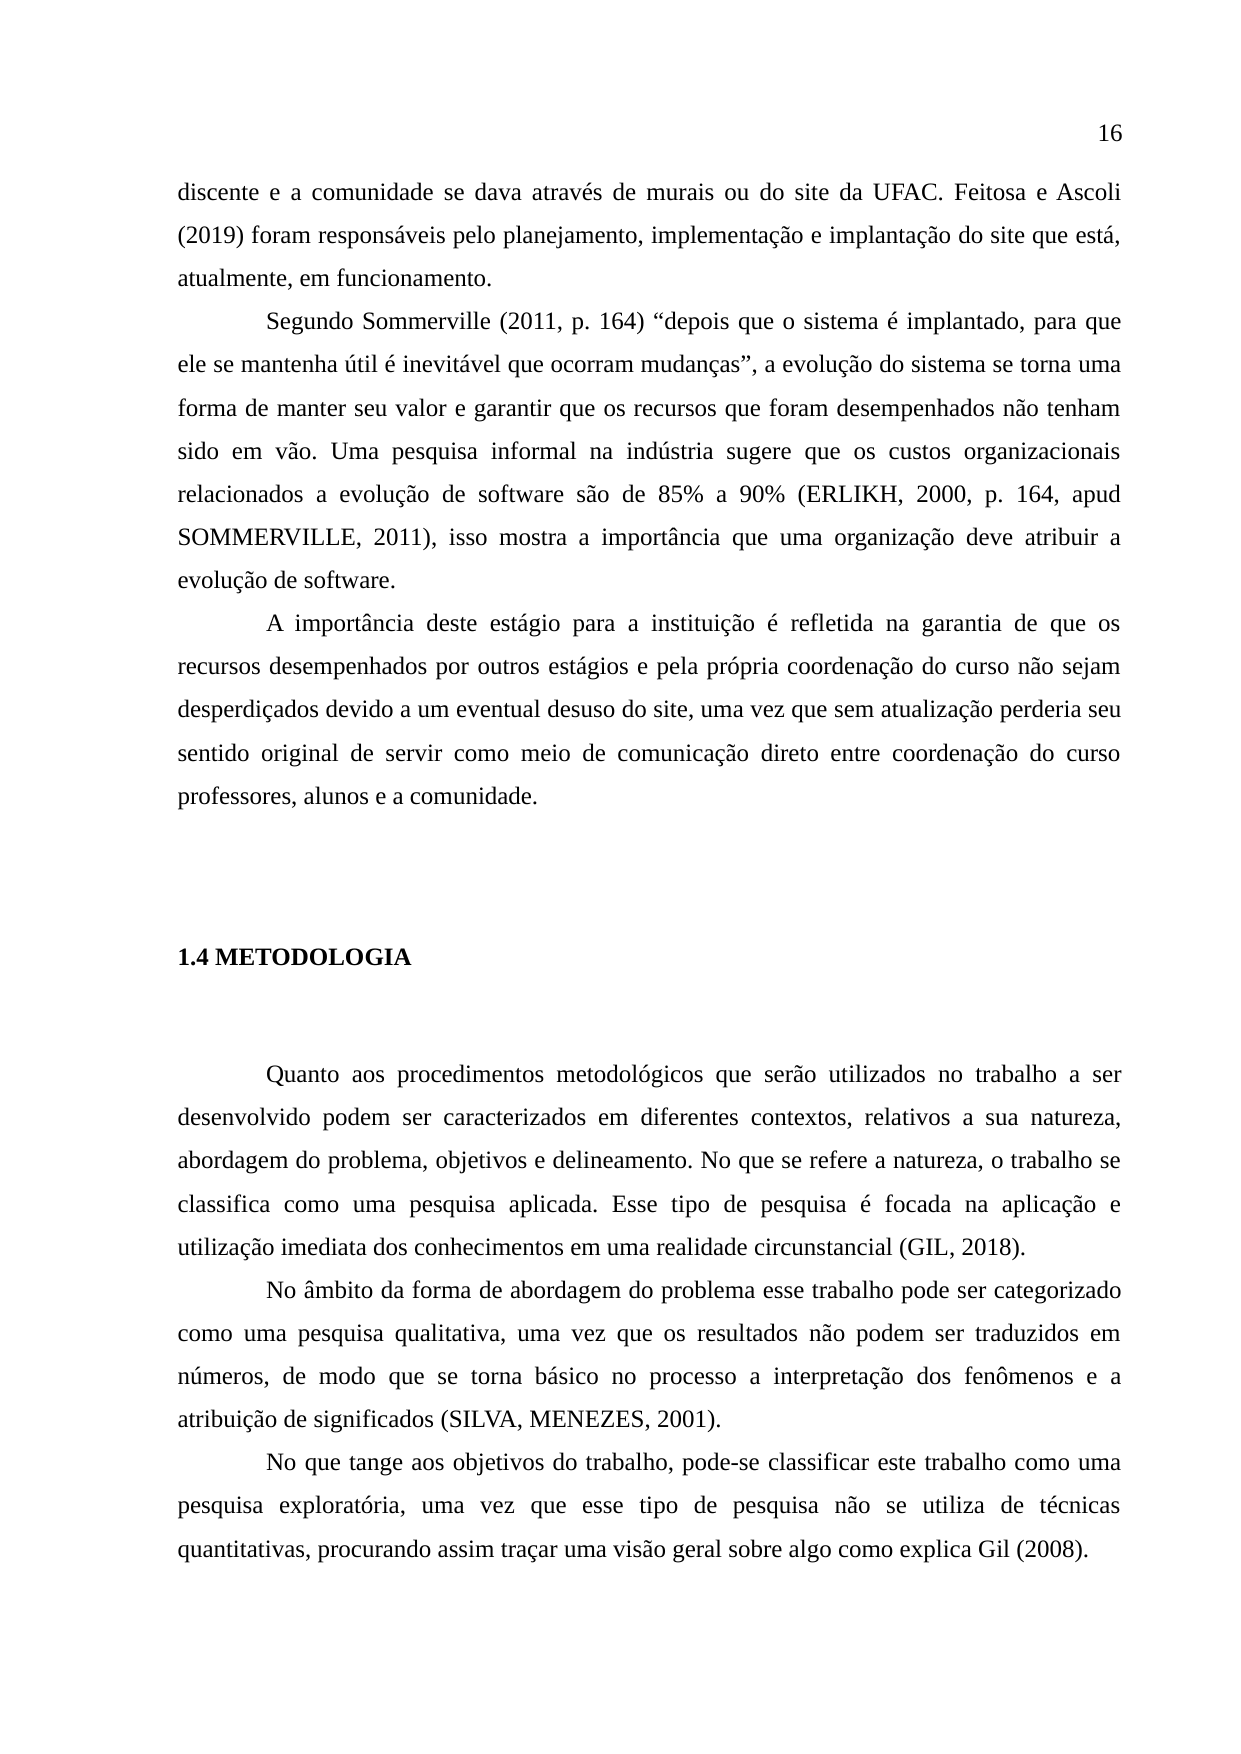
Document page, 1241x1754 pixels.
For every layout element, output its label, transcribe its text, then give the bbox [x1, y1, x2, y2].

text discente e a comunidade se dava através de murais ou do site da UFAC. Feitosa e Ascoli (2019) foram responsáveis pelo planejamento, implementação e implantação do site que está, atualmente, em funcionamento. [177, 177, 1122, 292]
text Quanto aos procedimentos metodológicos que serão utilizados no trabalho a ser desenvolvido podem ser caracterizados em diferentes contextos, relativos a sua natureza, abordagem do problema, objetivos e delineamento. No que se refere a natureza, o trabalho se classifica como uma pesquisa aplicada. Esse tipo de pesquisa é focada na aplicação e utilização imediata dos conhecimentos em uma realidade circunstancial (GIL, 2018). [177, 1059, 1122, 1261]
text No que tange aos objetivos do trabalho, pode-se classificar este trabalho como uma pesquisa exploratória, uma vez que esse tipo de pesquisa não se utiliza de técnicas quantitativas, procurando assim traçar uma visão geral sobre algo como explica Gil (2008). [177, 1447, 1122, 1562]
text Segundo Sommerville (2011, p. 164) “depois que o sistema é implantado, para que ele se mantenha útil é inevitável que ocorram mudanças”, a evolução do sistema se torna uma forma de manter seu valor e garantir que os recursos que foram desempenhados não tenham sido em vão. Uma pesquisa informal na indústria sugere que os custos organizacionais relacionados a evolução de software são de 85% a 90% (ERLIKH, 2000, p. 164, apud SOMMERVILLE, 2011), isso mostra a importância que uma organização deve atribuir a evolução de software. [177, 306, 1122, 594]
text 1.4 Metodologia [177, 942, 1122, 971]
text No âmbito da forma de abordagem do problema esse trabalho pode ser categorizado como uma pesquisa qualitativa, uma vez que os resultados não podem ser traduzidos em números, de modo que se torna básico no processo a interpretação dos fenômenos e a atribuição de significados (SILVA, MENEZES, 2001). [177, 1275, 1122, 1433]
text A importância deste estágio para a instituição é refletida na garantia de que os recursos desempenhados por outros estágios e pela própria coordenação do curso não sejam desperdiçados devido a um eventual desuso do site, uma vez que sem atualização perderia seu sentido original de servir como meio de comunicação direto entre coordenação do curso professores, alunos e a comunidade. [177, 608, 1122, 809]
